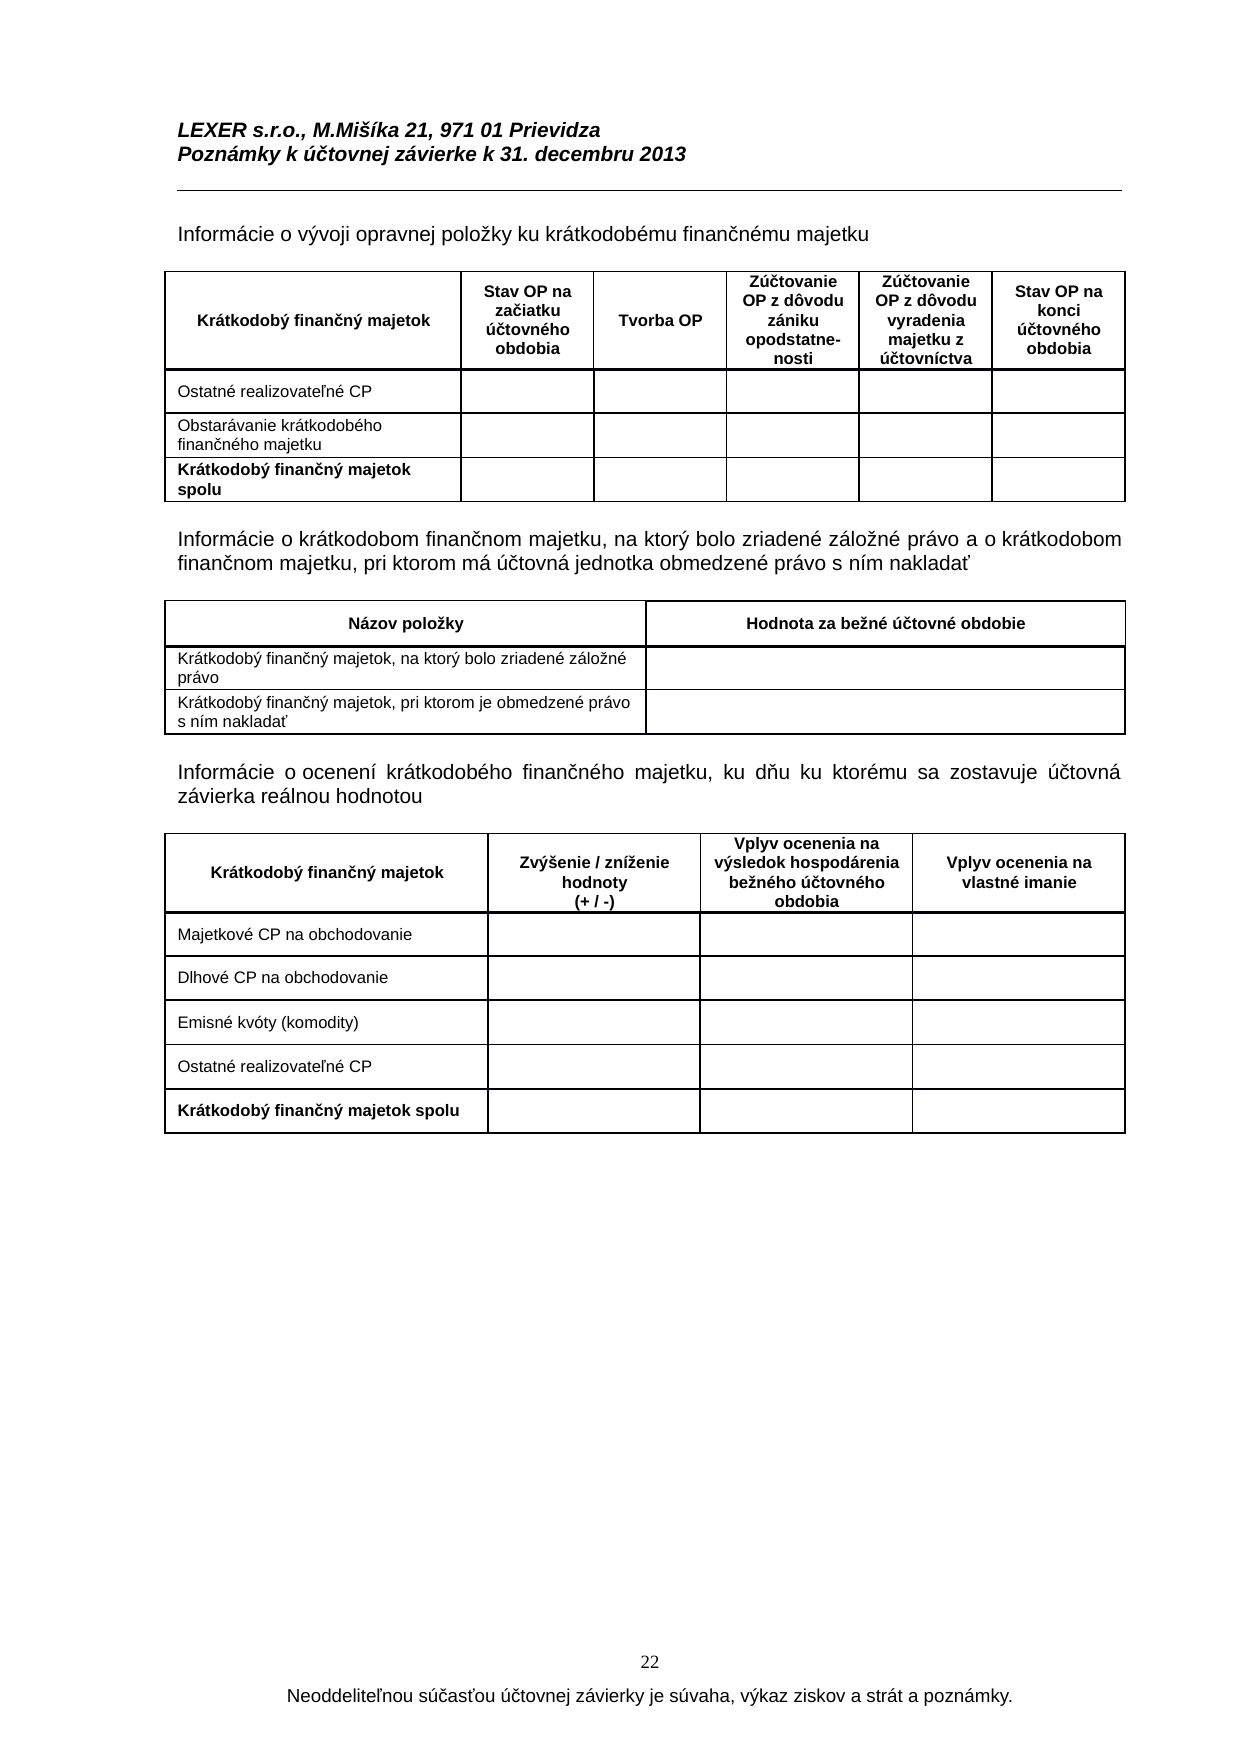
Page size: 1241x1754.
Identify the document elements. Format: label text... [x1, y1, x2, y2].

table_header Krátkodobý finančný majetok [166, 834, 487, 911]
table_cell [462, 458, 593, 501]
table_cell [647, 690, 1124, 733]
table_cell [462, 414, 593, 456]
table_cell [913, 957, 1124, 999]
table_cell [913, 1001, 1124, 1043]
table_cell [913, 914, 1124, 955]
table_header Krátkodobý finančný majetok [166, 272, 460, 368]
table_header Zúčtovanie OP z dôvodu zániku opodstatne-nosti [727, 272, 858, 368]
table_cell Krátkodobý finančný majetok spolu [166, 458, 460, 501]
table_header Vplyv ocenenia na výsledok hospodárenia bežného účtovného obdobia [701, 834, 912, 911]
table_cell [701, 1001, 912, 1043]
table_cell [701, 914, 912, 955]
text Informácie o ocenení krátkodobého finančného majetku, ku dňu ku ktorému sa zostavuje účtovná závierka reálnou hodnotou [177, 759, 1122, 807]
table_cell [727, 458, 858, 501]
table_header Vplyv ocenenia na vlastné imanie [913, 834, 1124, 911]
table_cell [993, 458, 1124, 501]
table_header Názov položky [166, 601, 645, 644]
table_cell [860, 458, 991, 501]
table_cell [701, 1090, 912, 1132]
table_cell [727, 371, 858, 412]
table_cell [701, 957, 912, 999]
table_cell Ostatné realizovateľné CP [166, 1045, 487, 1088]
table_cell [489, 1045, 699, 1088]
text Informácie o vývoji opravnej položky ku krátkodobému finančnému majetku [177, 222, 1122, 246]
table_cell [489, 1090, 699, 1132]
table_cell [727, 414, 858, 456]
table_cell [489, 914, 699, 955]
table_cell Obstarávanie krátkodobého finančného majetku [166, 414, 460, 456]
table_cell [489, 957, 699, 999]
table_cell [860, 371, 991, 412]
table_cell [595, 371, 726, 412]
table_cell [913, 1045, 1124, 1088]
table_cell Emisné kvóty (komodity) [166, 1001, 487, 1043]
table_cell [860, 414, 991, 456]
table_cell [489, 1001, 699, 1043]
table_cell [595, 414, 726, 456]
table_header Tvorba OP [594, 272, 726, 368]
table_cell [913, 1090, 1124, 1132]
table_cell [462, 371, 593, 412]
table_cell Majetkové CP na obchodovanie [166, 914, 487, 955]
table_cell [647, 648, 1124, 689]
table_header Stav OP na konci účtovného obdobia [993, 272, 1124, 368]
table_cell [993, 414, 1124, 456]
table_cell Krátkodobý finančný majetok, pri ktorom je obmedzené právo s ním nakladať [166, 690, 645, 733]
table_cell Krátkodobý finančný majetok spolu [166, 1090, 487, 1132]
table_header Stav OP na začiatku účtovného obdobia [462, 272, 593, 368]
table_cell Krátkodobý finančný majetok, na ktorý bolo zriadené záložné právo [166, 648, 645, 689]
table_cell [993, 371, 1124, 412]
table_cell Dlhové CP na obchodovanie [166, 957, 487, 999]
table_cell [595, 458, 726, 501]
table_header Hodnota za bežné účtovné obdobie [647, 602, 1125, 644]
table_cell [701, 1045, 912, 1088]
table_header Zvýšenie / zníženie hodnoty (+ / -) [489, 834, 700, 911]
table_header Zúčtovanie OP z dôvodu vyradenia majetku z účtovníctva [860, 272, 991, 368]
text Informácie o krátkodobom finančnom majetku, na ktorý bolo zriadené záložné právo a o krátkodobom finančnom majetku, pri ktorom má účtovná jednotka obmedzené právo s ním nakladať [177, 527, 1122, 575]
table_cell Ostatné realizovateľné CP [166, 371, 460, 412]
